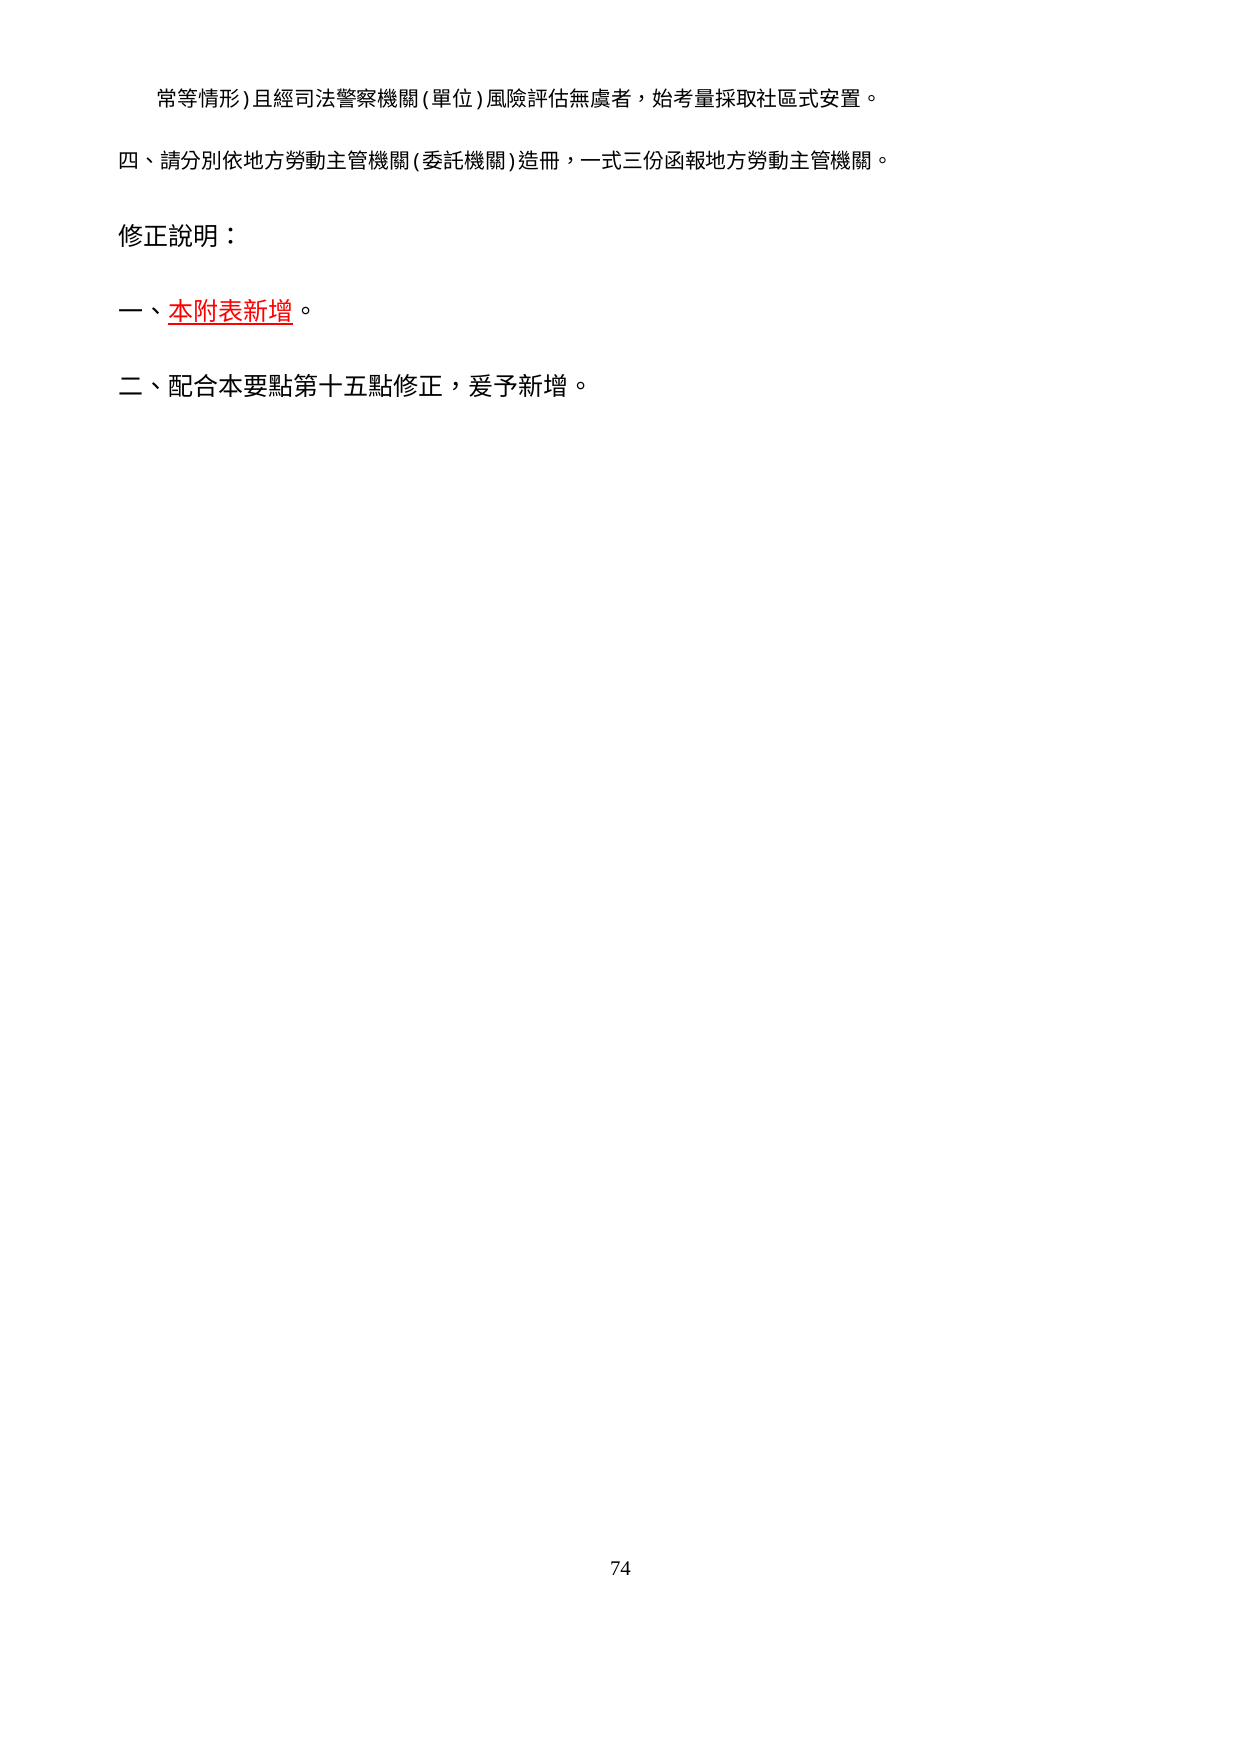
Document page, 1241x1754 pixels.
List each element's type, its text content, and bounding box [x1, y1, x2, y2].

text 常等情形)且經司法警察機關(單位)風險評估無虞者，始考量採取社區式安置。 [118, 56, 1122, 118]
text 修正說明： [118, 193, 1122, 256]
text 一、本附表新增。 [118, 268, 1122, 331]
text 二、配合本要點第十五點修正，爰予新增。 [118, 343, 1122, 406]
text 四、請分別依地方勞動主管機關(委託機關)造冊，一式三份函報地方勞動主管機關。 [118, 118, 1122, 181]
